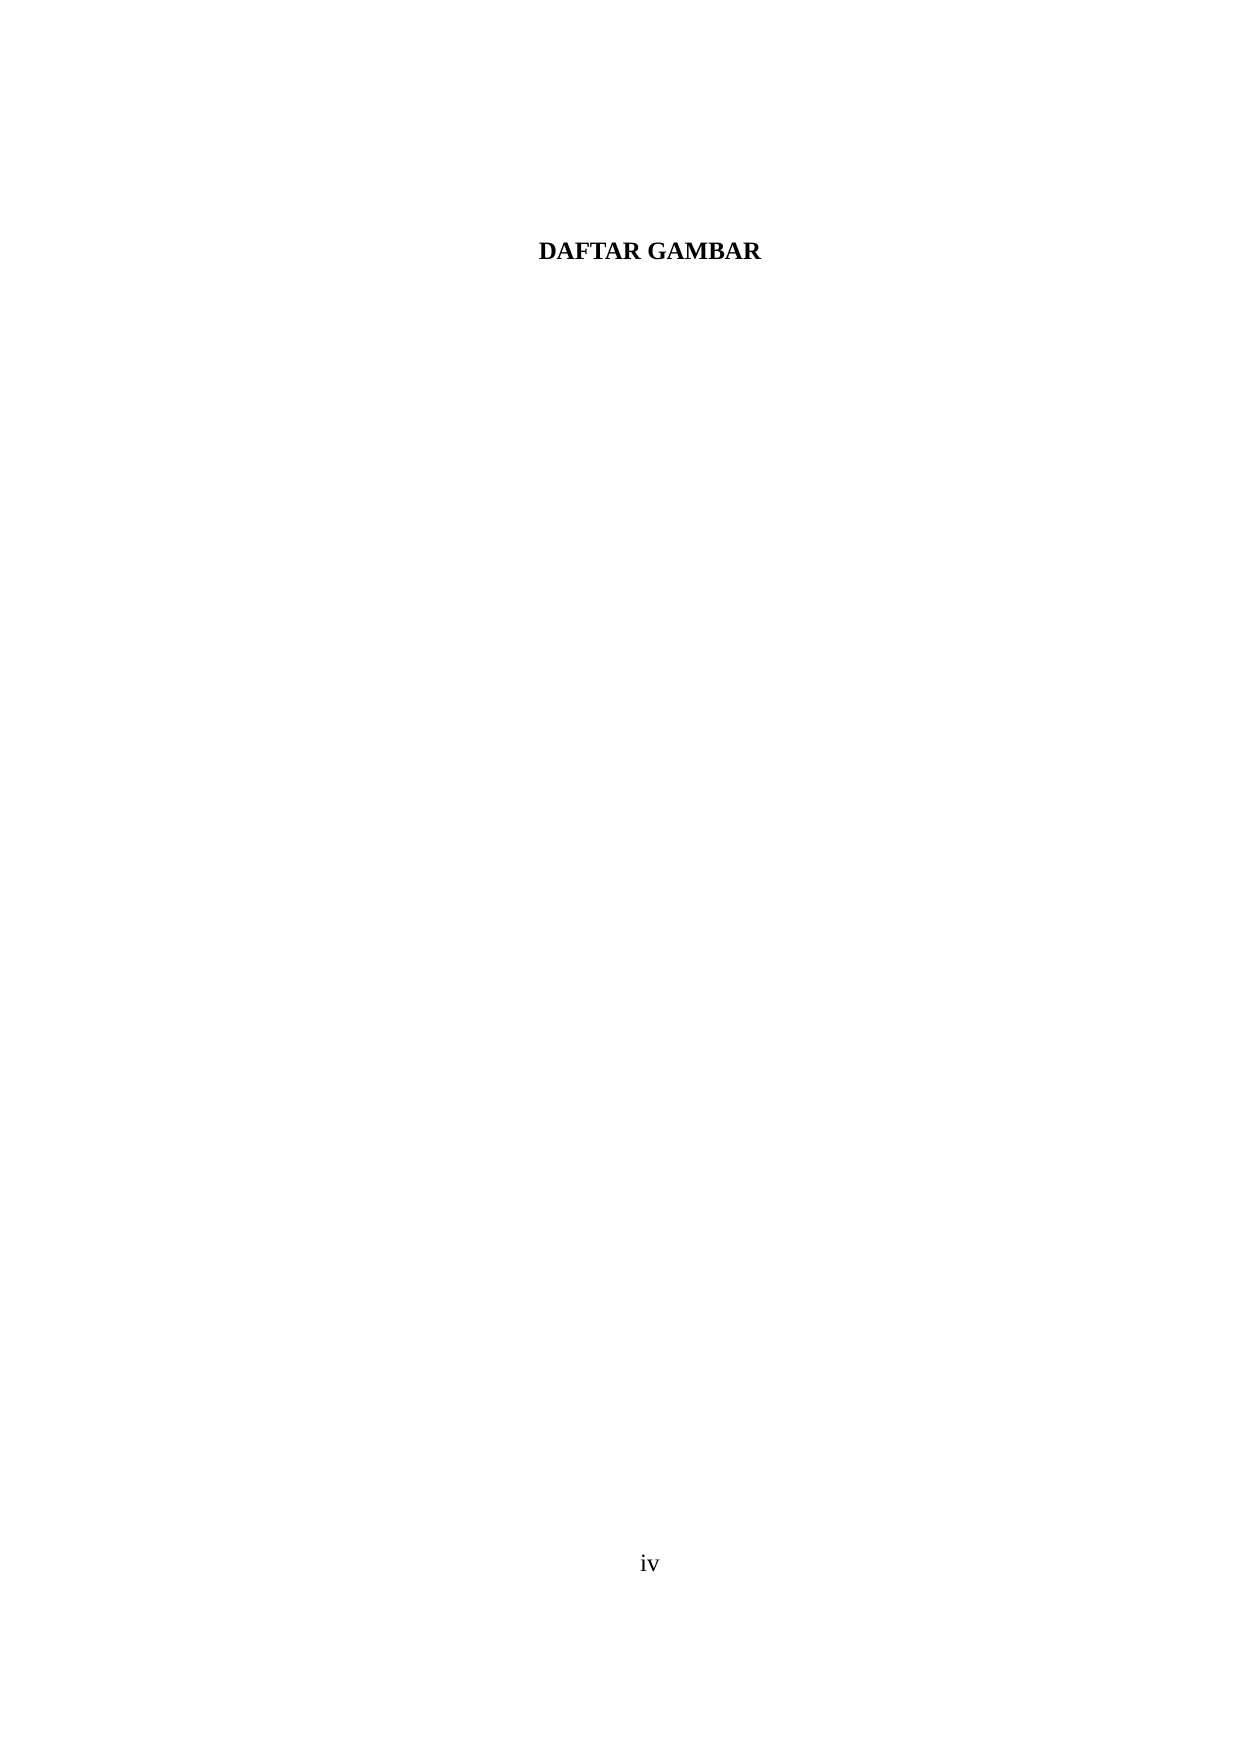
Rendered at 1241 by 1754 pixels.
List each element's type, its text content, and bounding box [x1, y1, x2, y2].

subtitle DAFTAR GAMBAR [236, 236, 1063, 265]
